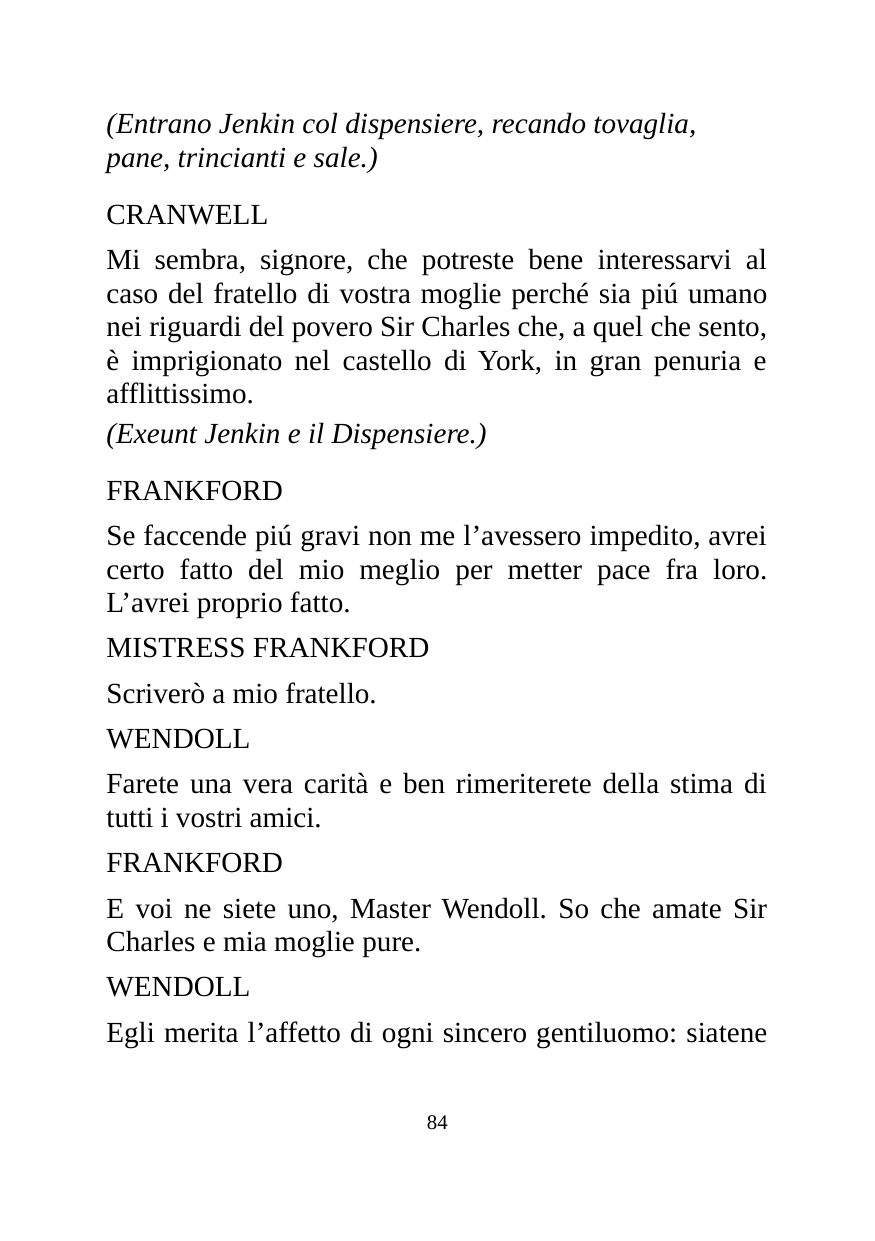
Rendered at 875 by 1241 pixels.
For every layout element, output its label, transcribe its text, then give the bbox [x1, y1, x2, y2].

text Scriverò a mio fratello. [106, 676, 768, 709]
text WENDOLL [106, 721, 768, 755]
text Egli merita l’affetto di ogni sincero gentiluomo: siatene [106, 1015, 768, 1048]
text MISTRESS FRANKFORD [106, 631, 768, 664]
text Se faccende piú gravi non me l’avessero impedito, avrei certo fatto del mio meglio per metter pace fra loro. L’avrei proprio fatto. [106, 518, 768, 619]
text Farete una vera carità e ben rimeriterete della stima di tutti i vostri amici. [106, 767, 768, 834]
text (Exeunt Jenkin e il Dispensiere.) [106, 416, 768, 449]
text FRANKFORD [106, 473, 768, 506]
text WENDOLL [106, 969, 768, 1003]
text (Entrano Jenkin col dispensiere, recando tovaglia, pane, trincianti e sale.) [106, 106, 768, 173]
text Mi sembra, signore, che potreste bene interessarvi al caso del fratello di vostra moglie perché sia piú umano nei riguardi del povero Sir Charles che, a quel che sento, è imprigionato nel castello di York, in gran penuria e afflittissimo. [106, 242, 768, 410]
text FRANKFORD [106, 845, 768, 879]
text CRANWELL [106, 197, 768, 230]
text E voi ne siete uno, Master Wendoll. So che amate Sir Charles e mia moglie pure. [106, 891, 768, 958]
